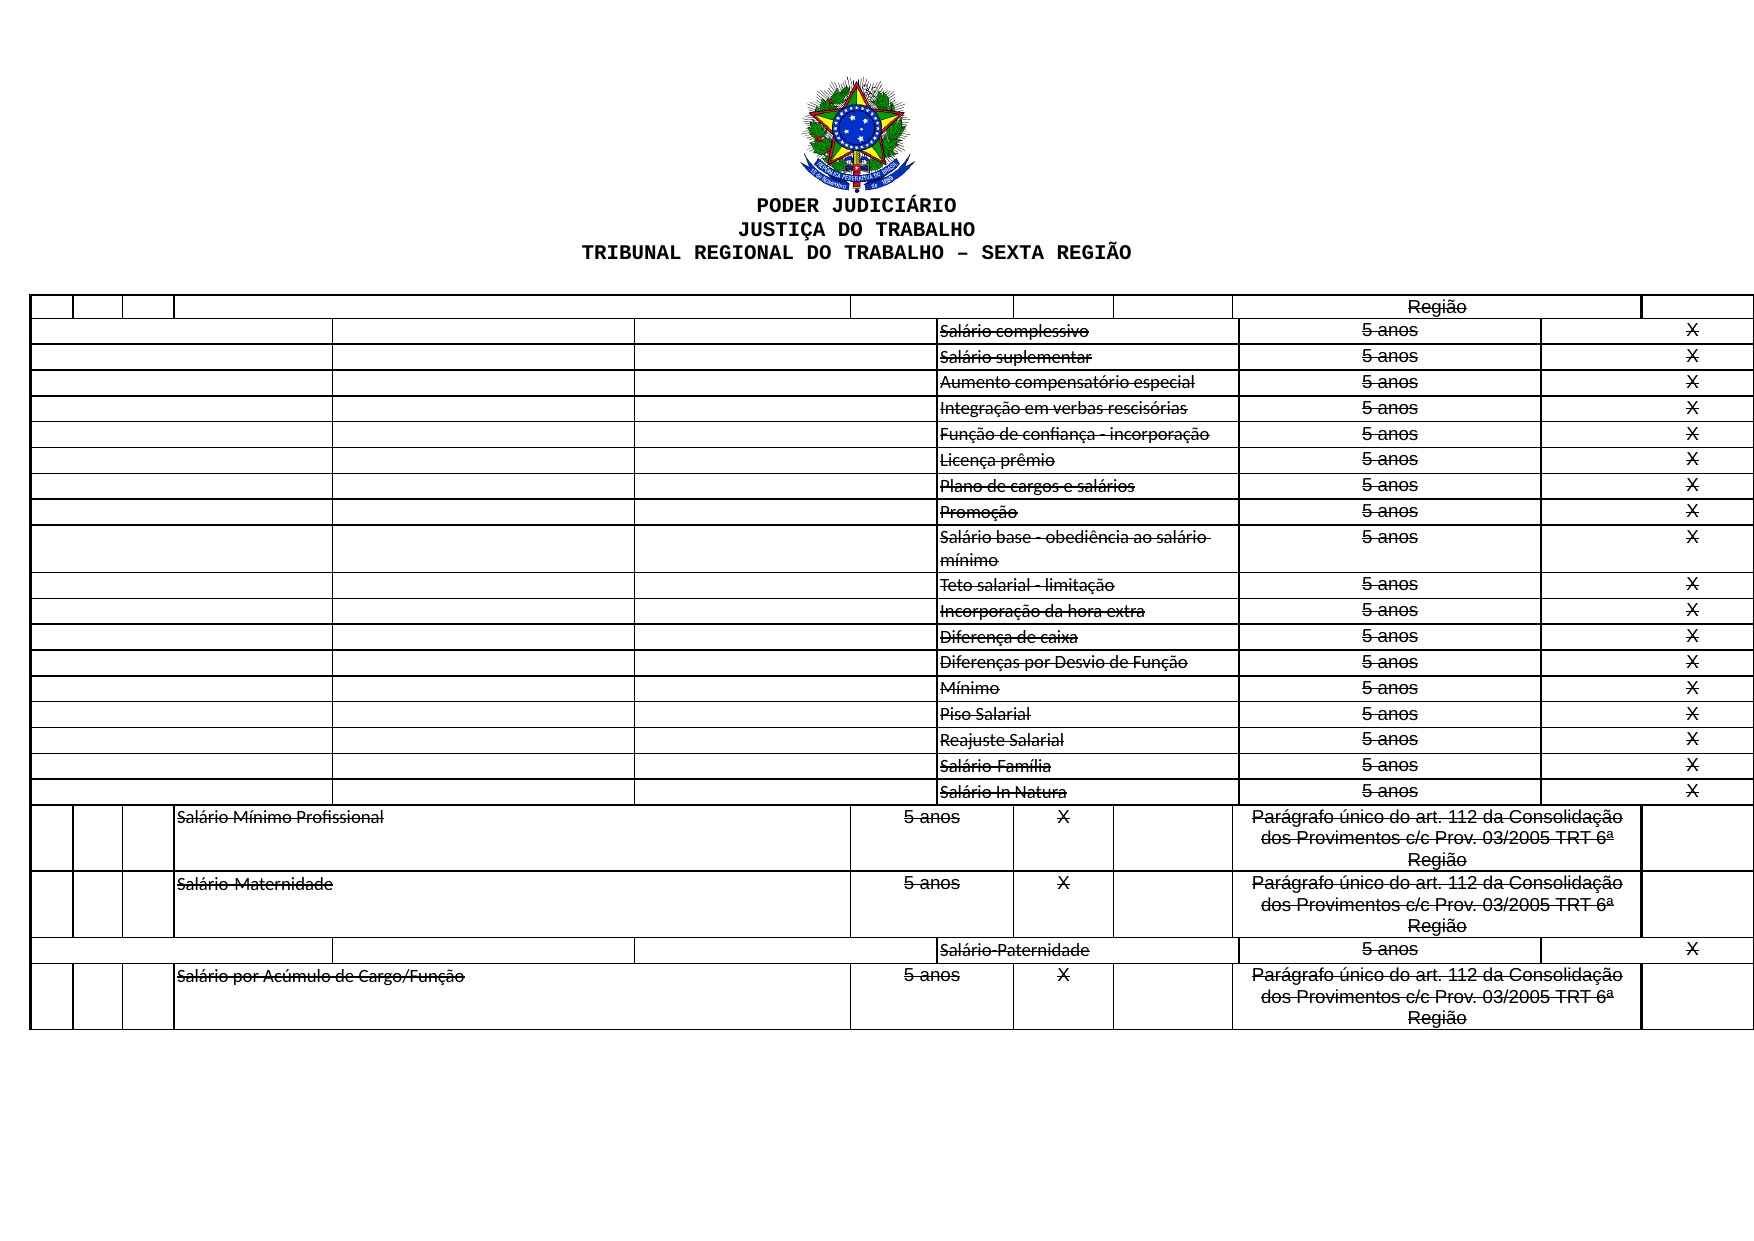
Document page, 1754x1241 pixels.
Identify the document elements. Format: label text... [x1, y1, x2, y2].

table_cell 5 anos [1240, 526, 1540, 572]
table_cell [333, 345, 634, 369]
table_cell Reajuste Salarial [938, 728, 1238, 752]
table_cell [32, 448, 332, 472]
table_cell X [1542, 573, 1753, 597]
table_cell [333, 500, 634, 524]
table_cell Salário complessivo [938, 319, 1238, 343]
table_cell 5 anos [1240, 422, 1540, 447]
table_cell [1114, 806, 1232, 870]
table_cell [635, 319, 936, 343]
table_cell X [1542, 397, 1753, 421]
table_cell [32, 526, 332, 572]
table_cell Região [1233, 296, 1640, 317]
table_cell [74, 872, 122, 937]
table_cell [32, 938, 332, 962]
table_cell [635, 651, 936, 675]
table_cell X [1542, 422, 1753, 447]
picture [794, 73, 918, 195]
table_cell Parágrafo único do art. 112 da Consolidação dos Provimentos c/c Prov. 03/2005 TRT 6ª Região [1233, 806, 1640, 870]
table_cell [32, 345, 332, 369]
table_cell X [1542, 728, 1753, 752]
table_cell Licença prêmio [938, 448, 1238, 472]
table_cell [32, 651, 332, 675]
table_cell [333, 448, 634, 472]
table_cell Promoção [938, 500, 1238, 524]
table_cell [333, 526, 634, 572]
table_cell Mínimo [938, 677, 1238, 701]
table_cell [32, 599, 332, 623]
table_cell [32, 964, 72, 1029]
table_cell Salário-Maternidade [175, 872, 850, 937]
table_cell Salário-Família [938, 754, 1238, 778]
table_cell [74, 806, 122, 870]
table_cell [1114, 964, 1232, 1029]
table_cell [32, 625, 332, 649]
table_cell [333, 677, 634, 701]
table_cell X [1542, 625, 1753, 649]
table_cell [74, 964, 122, 1029]
table_cell X [1542, 702, 1753, 727]
table_cell X [1542, 780, 1753, 804]
table_cell [123, 806, 173, 870]
table_cell [32, 754, 332, 778]
table_cell [635, 625, 936, 649]
table_cell [635, 728, 936, 752]
table_cell [635, 938, 936, 962]
table_cell X [1014, 806, 1113, 870]
table_cell [635, 677, 936, 701]
table_cell 5 anos [1240, 345, 1540, 369]
table_cell Piso Salarial [938, 702, 1238, 727]
table_cell [32, 371, 332, 395]
table_cell [333, 422, 634, 447]
table_cell [32, 780, 332, 804]
table_cell [32, 806, 72, 870]
table_cell 5 anos [1240, 780, 1540, 804]
table_cell 5 anos [1240, 702, 1540, 727]
table_cell X [1542, 938, 1753, 962]
table_cell 5 anos [1240, 677, 1540, 701]
table_cell [635, 702, 936, 727]
table_cell Salário Mínimo Profissional [175, 806, 850, 870]
table_cell X [1542, 319, 1753, 343]
table_cell 5 anos [1240, 754, 1540, 778]
table_cell 5 anos [1240, 448, 1540, 472]
table_cell Salário suplementar [938, 345, 1238, 369]
table_cell [333, 728, 634, 752]
table_cell [635, 780, 936, 804]
table_cell Salário-Paternidade [938, 938, 1238, 962]
table_cell [333, 780, 634, 804]
table_cell Parágrafo único do art. 112 da Consolidação dos Provimentos c/c Prov. 03/2005 TRT 6ª Região [1233, 872, 1640, 937]
table_cell [1643, 806, 1753, 870]
table_cell X [1542, 448, 1753, 472]
table_cell [32, 500, 332, 524]
table_cell [635, 474, 936, 498]
table_cell [1014, 296, 1113, 317]
table_cell X [1014, 872, 1113, 937]
table_cell [333, 625, 634, 649]
table_cell X [1542, 677, 1753, 701]
table_cell X [1542, 599, 1753, 623]
table_cell [74, 296, 122, 317]
table_cell [123, 964, 173, 1029]
table_cell 5 anos [851, 806, 1013, 870]
table_cell 5 anos [1240, 573, 1540, 597]
table_cell [1643, 964, 1753, 1029]
table_cell [333, 599, 634, 623]
table_cell 5 anos [1240, 371, 1540, 395]
table_cell [635, 422, 936, 447]
table_cell [635, 754, 936, 778]
table_cell Salário por Acúmulo de Cargo/Função [175, 964, 850, 1029]
table_cell 5 anos [1240, 599, 1540, 623]
table_cell [32, 474, 332, 498]
table_cell [635, 573, 936, 597]
table_cell Diferenças por Desvio de Função [938, 651, 1238, 675]
table_cell 5 anos [851, 872, 1013, 937]
table_cell 5 anos [1240, 728, 1540, 752]
table_cell Incorporação da hora extra [938, 599, 1238, 623]
table_cell [32, 872, 72, 937]
table_cell [333, 651, 634, 675]
table_cell X [1542, 474, 1753, 498]
table_cell Parágrafo único do art. 112 da Consolidação dos Provimentos c/c Prov. 03/2005 TRT 6ª Região [1233, 964, 1640, 1029]
table_cell [1114, 296, 1232, 317]
table_cell [635, 448, 936, 472]
table_cell 5 anos [1240, 500, 1540, 524]
table_cell Função de confiança - incorporação [938, 422, 1238, 447]
table_cell [32, 702, 332, 727]
table_cell [1643, 296, 1753, 317]
table_cell [1643, 872, 1753, 937]
table_cell 5 anos [1240, 319, 1540, 343]
table_cell Aumento compensatório especial [938, 371, 1238, 395]
table_cell [333, 319, 634, 343]
table_cell 5 anos [1240, 625, 1540, 649]
table_cell [635, 526, 936, 572]
table_cell X [1542, 345, 1753, 369]
table_cell [851, 296, 1013, 317]
table_cell [123, 872, 173, 937]
table_cell [333, 371, 634, 395]
table_cell [635, 397, 936, 421]
table_cell [32, 677, 332, 701]
table_cell [32, 319, 332, 343]
table_cell [333, 573, 634, 597]
table_cell Salário In Natura [938, 780, 1238, 804]
table_cell X [1542, 754, 1753, 778]
table_cell 5 anos [851, 964, 1013, 1029]
table_cell Teto salarial - limitação [938, 573, 1238, 597]
table_cell 5 anos [1240, 938, 1540, 962]
table_cell X [1542, 651, 1753, 675]
table_cell [333, 397, 634, 421]
table_cell [1114, 872, 1232, 937]
table_cell [175, 296, 850, 317]
table_cell [333, 754, 634, 778]
table_cell 5 anos [1240, 474, 1540, 498]
table_cell X [1542, 500, 1753, 524]
table_cell X [1542, 526, 1753, 572]
table_cell X [1014, 964, 1113, 1029]
table_cell [333, 938, 634, 962]
table_cell 5 anos [1240, 651, 1540, 675]
table_cell Salário base - obediência ao salário mínimo [938, 526, 1238, 572]
table_cell [32, 573, 332, 597]
table_cell Integração em verbas rescisórias [938, 397, 1238, 421]
table_cell Diferença de caixa [938, 625, 1238, 649]
table_cell [635, 345, 936, 369]
table_cell [635, 599, 936, 623]
table_cell [32, 728, 332, 752]
table_cell [635, 371, 936, 395]
table_cell [32, 397, 332, 421]
table_cell [333, 474, 634, 498]
table_cell 5 anos [1240, 397, 1540, 421]
table_cell [333, 702, 634, 727]
table_cell [32, 422, 332, 447]
table_cell [635, 500, 936, 524]
table_cell [123, 296, 173, 317]
table_cell Plano de cargos e salários [938, 474, 1238, 498]
table_cell [32, 296, 72, 317]
table_cell X [1542, 371, 1753, 395]
